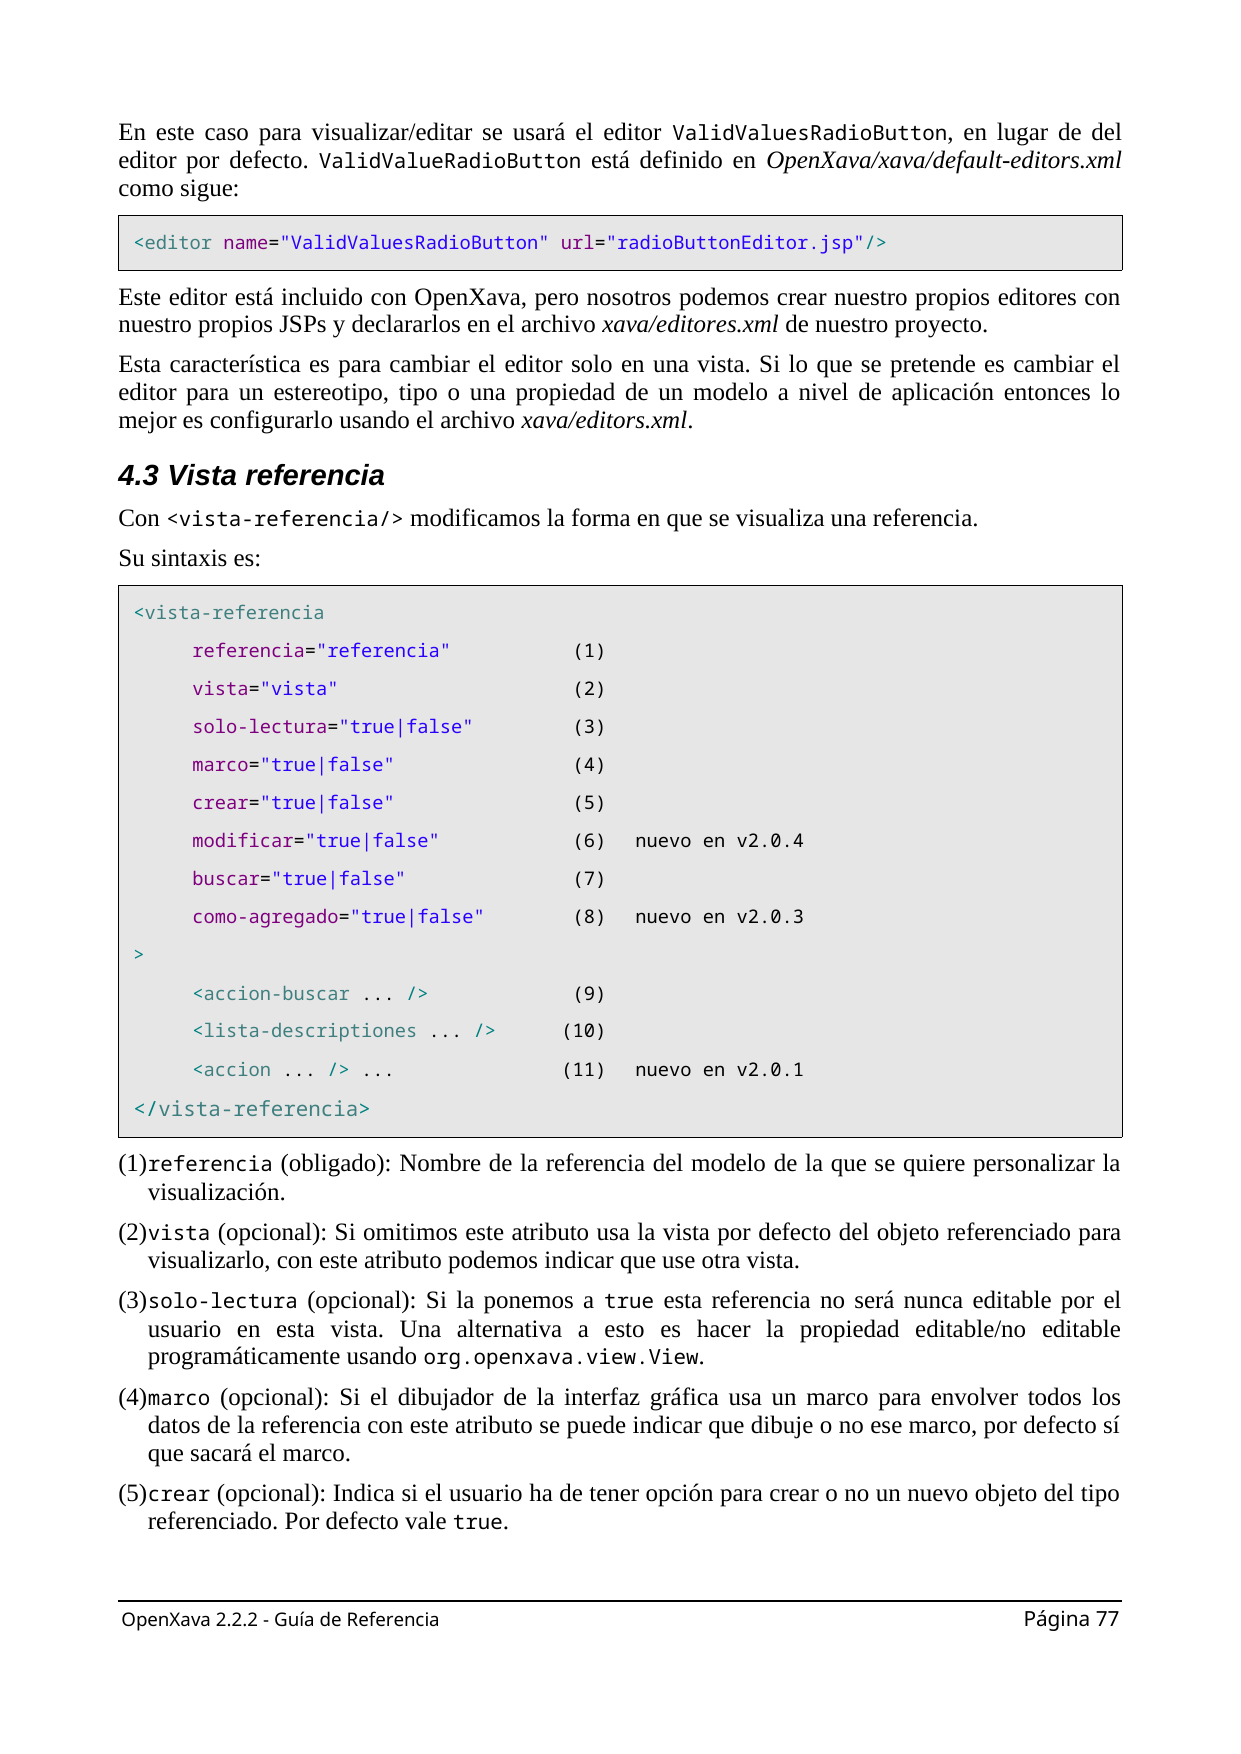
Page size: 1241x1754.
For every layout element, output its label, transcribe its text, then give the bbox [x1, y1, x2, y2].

text crear="true|false" (5) [119, 775, 1122, 813]
text como-agregado="true|false" (8) nuevo en v2.0.3 [119, 889, 1122, 927]
list solo-lectura (opcional): Si la ponemos a true esta referencia no será nunca editable por el usuario en esta vista. Una alternativa a esto es hacer la propiedad editable/no editable programáticamente usando org.openxava.view.View. [118, 1286, 1122, 1371]
text Con <vista-referencia/> modificamos la forma en que se visualiza una referencia. [118, 504, 1122, 532]
list marco (opcional): Si el dibujador de la interfaz gráfica usa un marco para envolver todos los datos de la referencia con este atributo se puede indicar que dibuje o no ese marco, por defecto sí que sacará el marco. [118, 1383, 1122, 1467]
text vista="vista" (2) [119, 661, 1122, 699]
text <accion-buscar ... /> (9) [119, 965, 1122, 1003]
text <accion ... /> ... (11) nuevo en v2.0.1 [119, 1041, 1122, 1079]
text <vista-referencia [119, 586, 1122, 623]
text Su sintaxis es: [118, 544, 1122, 572]
text En este caso para visualizar/editar se usará el editor ValidValuesRadioButton, en lugar de del editor por defecto. ValidValueRadioButton está definido en OpenXava/xava/default-editors.xml como sigue: [118, 118, 1122, 202]
text Este editor está incluido con OpenXava, pero nosotros podemos crear nuestro propios editores con nuestro propios JSPs y declararlos en el archivo xava/editores.xml de nuestro proyecto. [118, 283, 1122, 338]
text > [119, 927, 1122, 965]
text Esta característica es para cambiar el editor solo en una vista. Si lo que se pretende es cambiar el editor para un estereotipo, tipo o una propiedad de un modelo a nivel de aplicación entonces lo mejor es configurarlo usando el archivo xava/editors.xml. [118, 351, 1122, 434]
text modificar="true|false" (6) nuevo en v2.0.4 [119, 813, 1122, 851]
text </vista-referencia> [119, 1079, 1122, 1137]
text marco="true|false" (4) [119, 737, 1122, 775]
text <editor name="ValidValuesRadioButton" url="radioButtonEditor.jsp"/> [119, 216, 1122, 270]
list crear (opcional): Indica si el usuario ha de tener opción para crear o no un nuevo objeto del tipo referenciado. Por defecto vale true. [118, 1479, 1122, 1536]
list vista (opcional): Si omitimos este atributo usa la vista por defecto del objeto referenciado para visualizarlo, con este atributo podemos indicar que use otra vista. [118, 1218, 1122, 1274]
text solo-lectura="true|false" (3) [119, 699, 1122, 737]
text referencia="referencia" (1) [119, 623, 1122, 661]
list referencia (obligado): Nombre de la referencia del modelo de la que se quiere personalizar la visualización. [118, 1149, 1122, 1206]
text <lista-descriptiones ... /> (10) [119, 1003, 1122, 1041]
text buscar="true|false" (7) [119, 851, 1122, 889]
subtitle Vista referencia [118, 459, 1122, 491]
